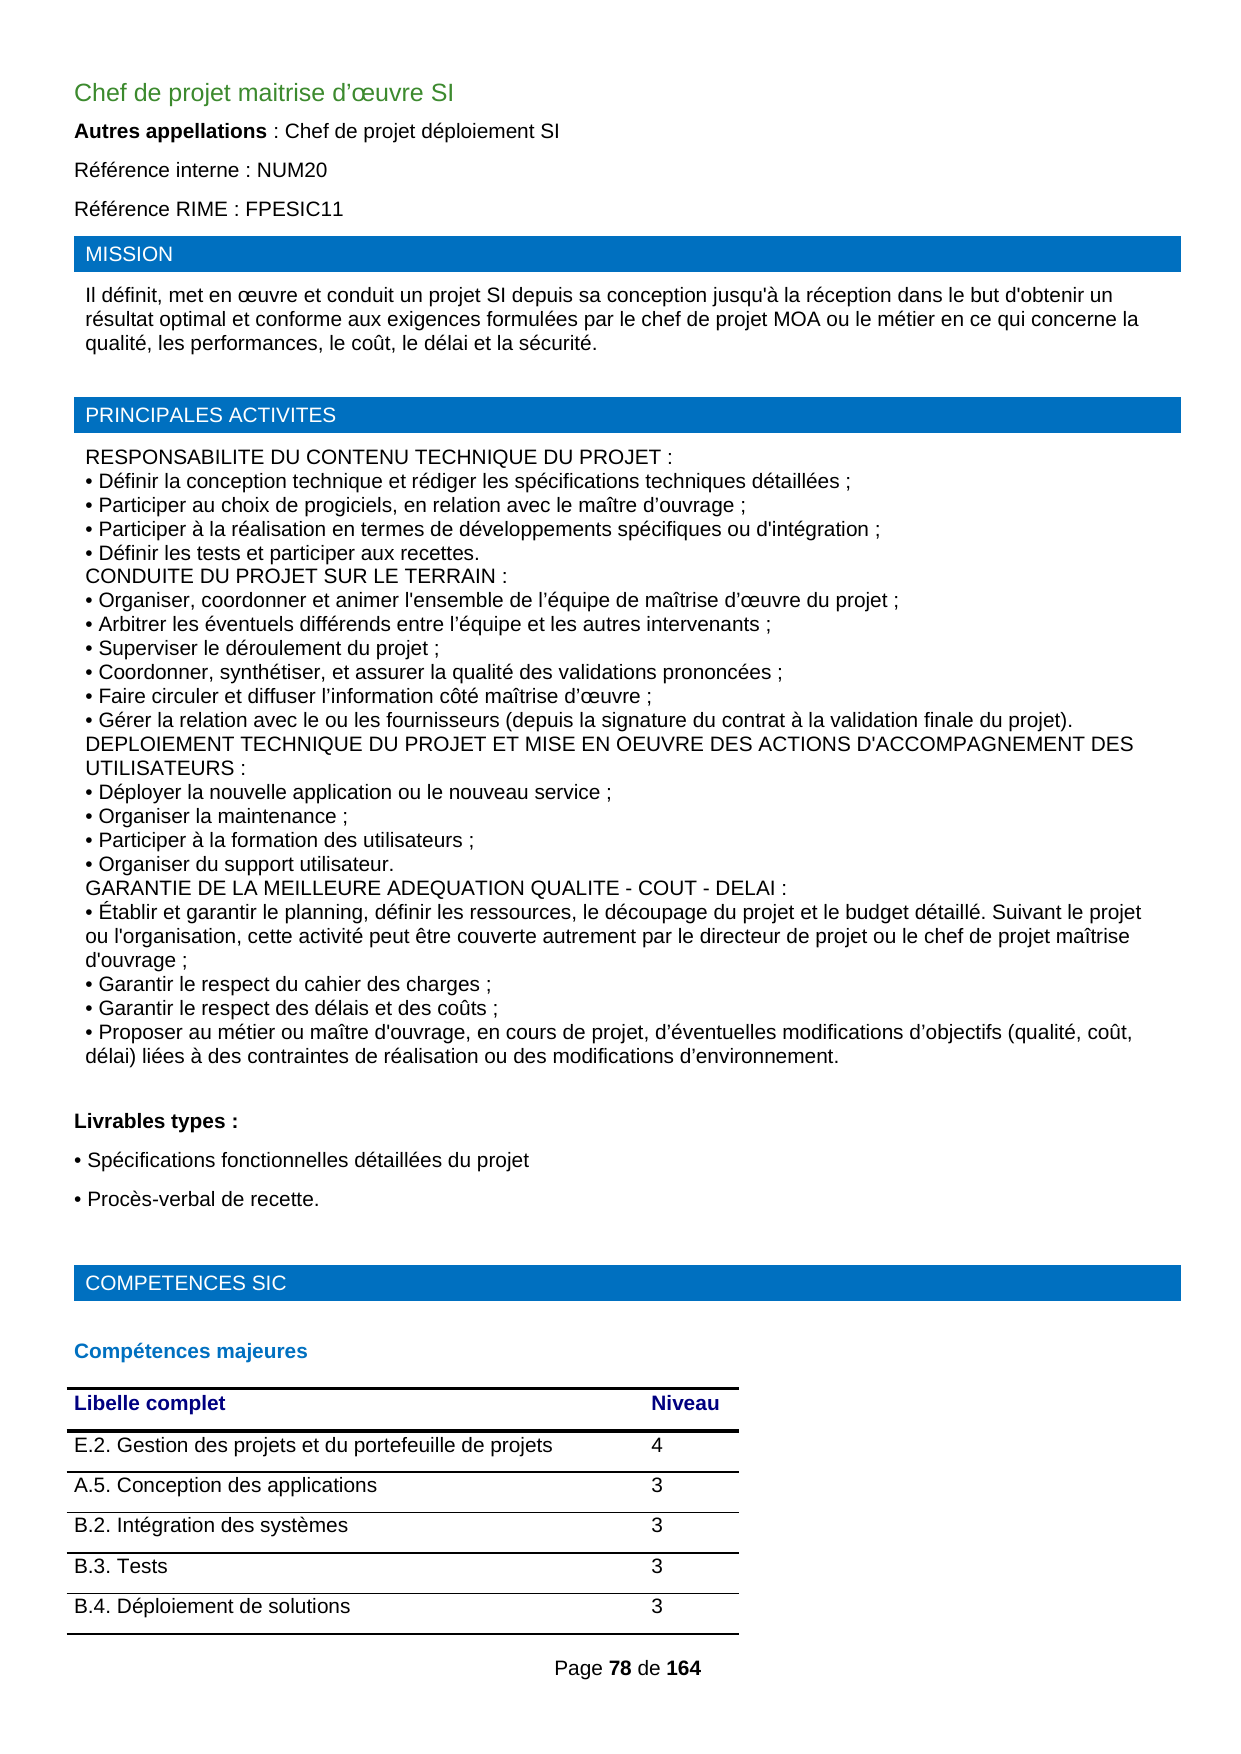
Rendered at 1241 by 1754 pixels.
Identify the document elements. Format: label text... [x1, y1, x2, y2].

table_cell Il définit, met en œuvre et conduit un projet SI depuis sa conception jusqu'à la réception dans le but d'obtenir un résultat optimal et conforme aux exigences formulées par le chef de projet MOA ou le métier en ce qui concerne la qualité, les performances, le coût, le délai et la sécurité. [74, 272, 1179, 358]
text • Spécifications fonctionnelles détaillées du projet [74, 1148, 1181, 1172]
table_header COMPETENCES SIC [74, 1265, 1181, 1301]
text Livrables types : [74, 1109, 1181, 1133]
subtitle Chef de projet maitrise d’œuvre SI [74, 78, 1181, 107]
table_cell 4 [644, 1433, 738, 1471]
table_cell B.4. Déploiement de solutions [67, 1594, 644, 1633]
text • Procès-verbal de recette. [74, 1187, 1181, 1211]
table_header PRINCIPALES ACTIVITES [74, 397, 1181, 433]
table_cell 3 [644, 1594, 738, 1633]
table_header Niveau [644, 1390, 738, 1429]
table_header MISSION [74, 236, 1181, 272]
table_cell RESPONSABILITE DU CONTENU TECHNIQUE DU PROJET : • Définir la conception technique et rédiger les spécifications techniques détaillées ; • Participer au choix de progiciels, en relation avec le maître d’ouvrage ; • Participer à la réalisation en termes de développements spécifiques ou d'intégration ; • Définir les tests et participer aux recettes. CONDUITE DU PROJET SUR LE TERRAIN : • Organiser, coordonner et animer l'ensemble de l’équipe de maîtrise d’œuvre du projet ; • Arbitrer les éventuels différends entre l’équipe et les autres intervenants ; • Superviser le déroulement du projet ; • Coordonner, synthétiser, et assurer la qualité des validations prononcées ; • Faire circuler et diffuser l’information côté maîtrise d’œuvre ; • Gérer la relation avec le ou les fournisseurs (depuis la signature du contrat à la validation finale du projet). DEPLOIEMENT TECHNIQUE DU PROJET ET MISE EN OEUVRE DES ACTIONS D'ACCOMPAGNEMENT DES UTILISATEURS : • Déployer la nouvelle application ou le nouveau service ; • Organiser la maintenance ; • Participer à la formation des utilisateurs ; • Organiser du support utilisateur. GARANTIE DE LA MEILLEURE ADEQUATION QUALITE - COUT - DELAI : • Établir et garantir le planning, définir les ressources, le découpage du projet et le budget détaillé. Suivant le projet ou l'organisation, cette activité peut être couverte autrement par le directeur de projet ou le chef de projet maîtrise d'ouvrage ; • Garantir le respect du cahier des charges ; • Garantir le respect des délais et des coûts ; • Proposer au métier ou maître d'ouvrage, en cours de projet, d’éventuelles modifications d’objectifs (qualité, coût, délai) liées à des contraintes de réalisation ou des modifications d’environnement. [74, 433, 1179, 1070]
text Référence interne : NUM20 [74, 158, 1181, 182]
table_header Libelle complet [67, 1390, 644, 1429]
table_cell 3 [644, 1513, 738, 1552]
table_cell 3 [644, 1554, 738, 1592]
text Autres appellations : Chef de projet déploiement SI [74, 119, 1181, 143]
table_cell B.2. Intégration des systèmes [67, 1513, 644, 1552]
text Compétences majeures [74, 1339, 1181, 1363]
table_cell E.2. Gestion des projets et du portefeuille de projets [67, 1433, 644, 1471]
text Référence RIME : FPESIC11 [74, 197, 1181, 221]
table_cell B.3. Tests [67, 1554, 644, 1592]
table_cell A.5. Conception des applications [67, 1473, 644, 1512]
table_cell 3 [644, 1473, 738, 1512]
